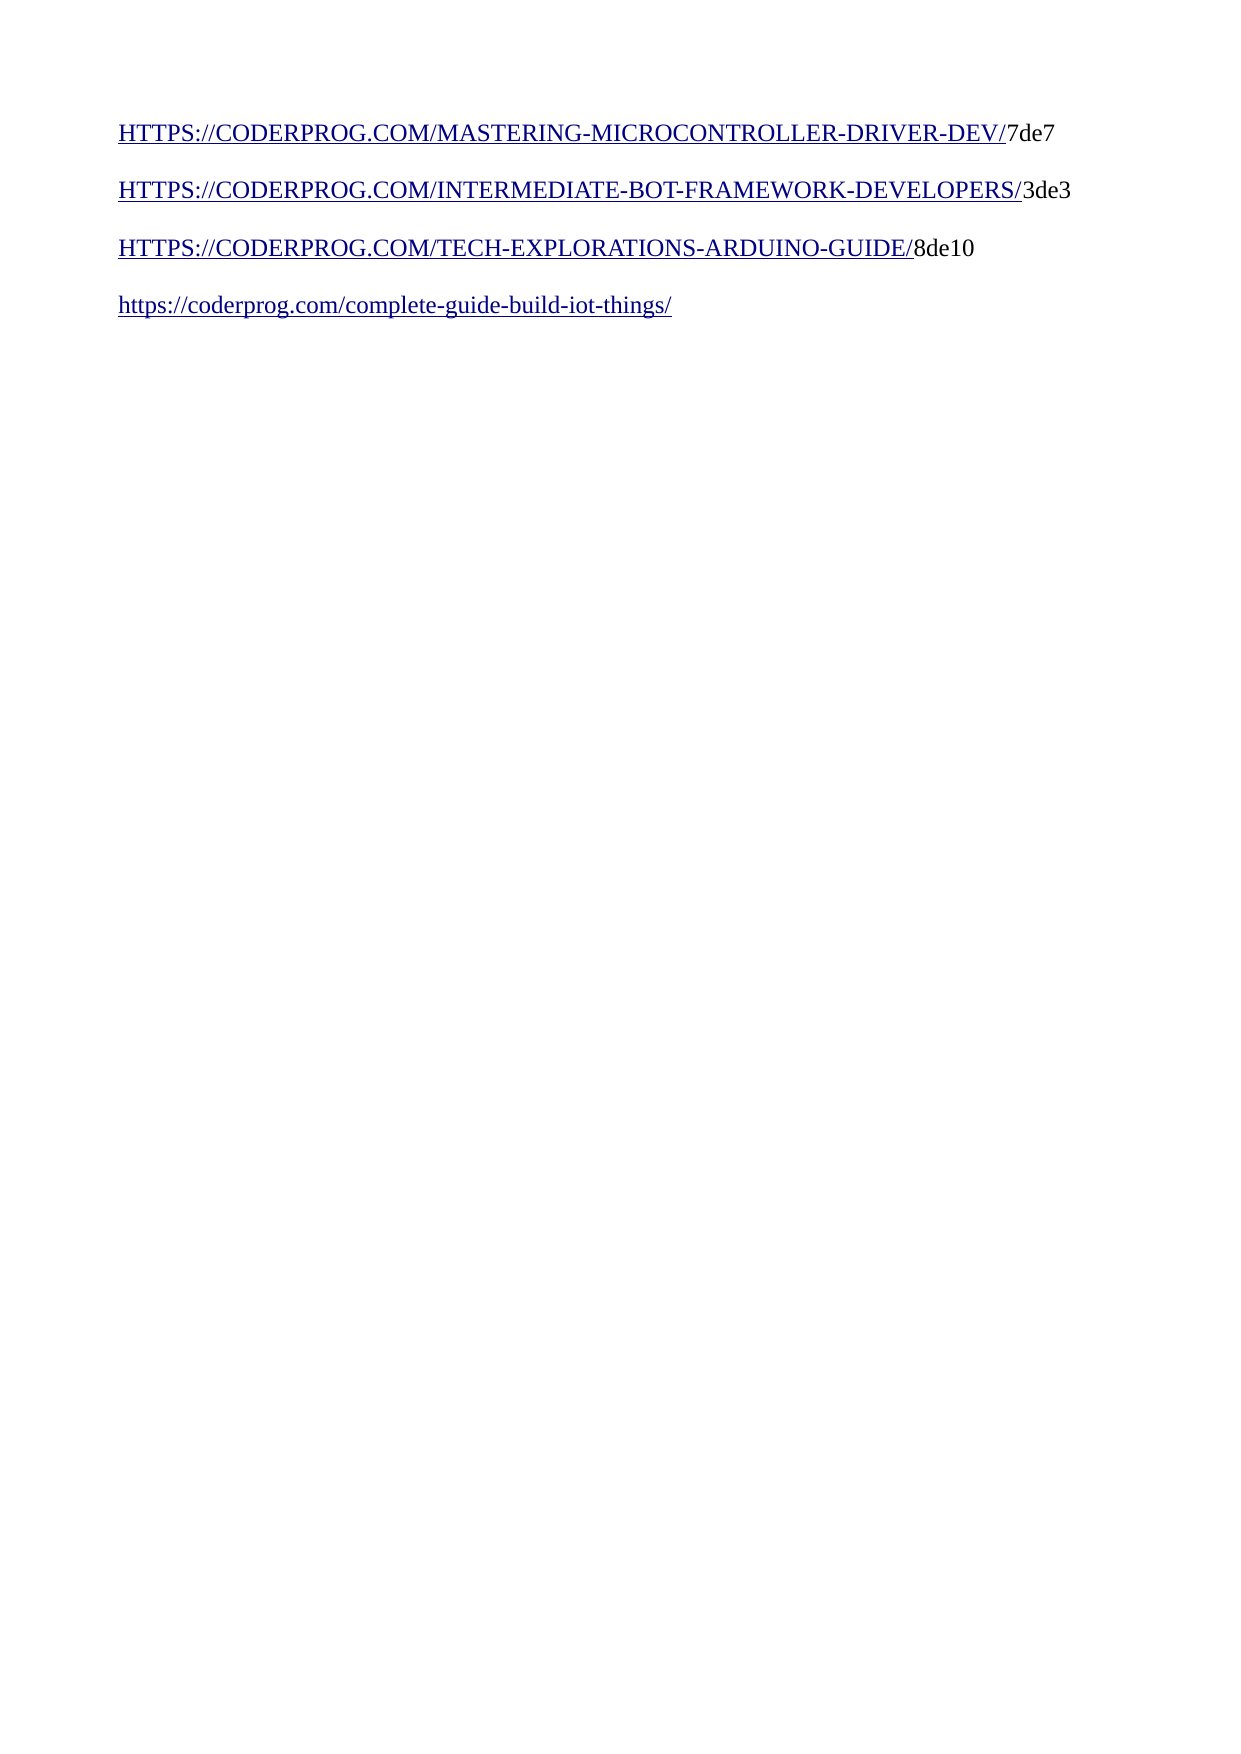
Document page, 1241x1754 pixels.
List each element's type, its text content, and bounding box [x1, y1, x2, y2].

text HTTPS://CODERPROG.COM/MASTERING-MICROCONTROLLER-DRIVER-DEV/7de7 [118, 118, 1122, 147]
text HTTPS://CODERPROG.COM/TECH-EXPLORATIONS-ARDUINO-GUIDE/8de10 [118, 233, 1122, 262]
text HTTPS://CODERPROG.COM/INTERMEDIATE-BOT-FRAMEWORK-DEVELOPERS/3de3 [118, 176, 1122, 204]
text https://coderprog.com/complete-guide-build-iot-things/ [118, 291, 1122, 319]
